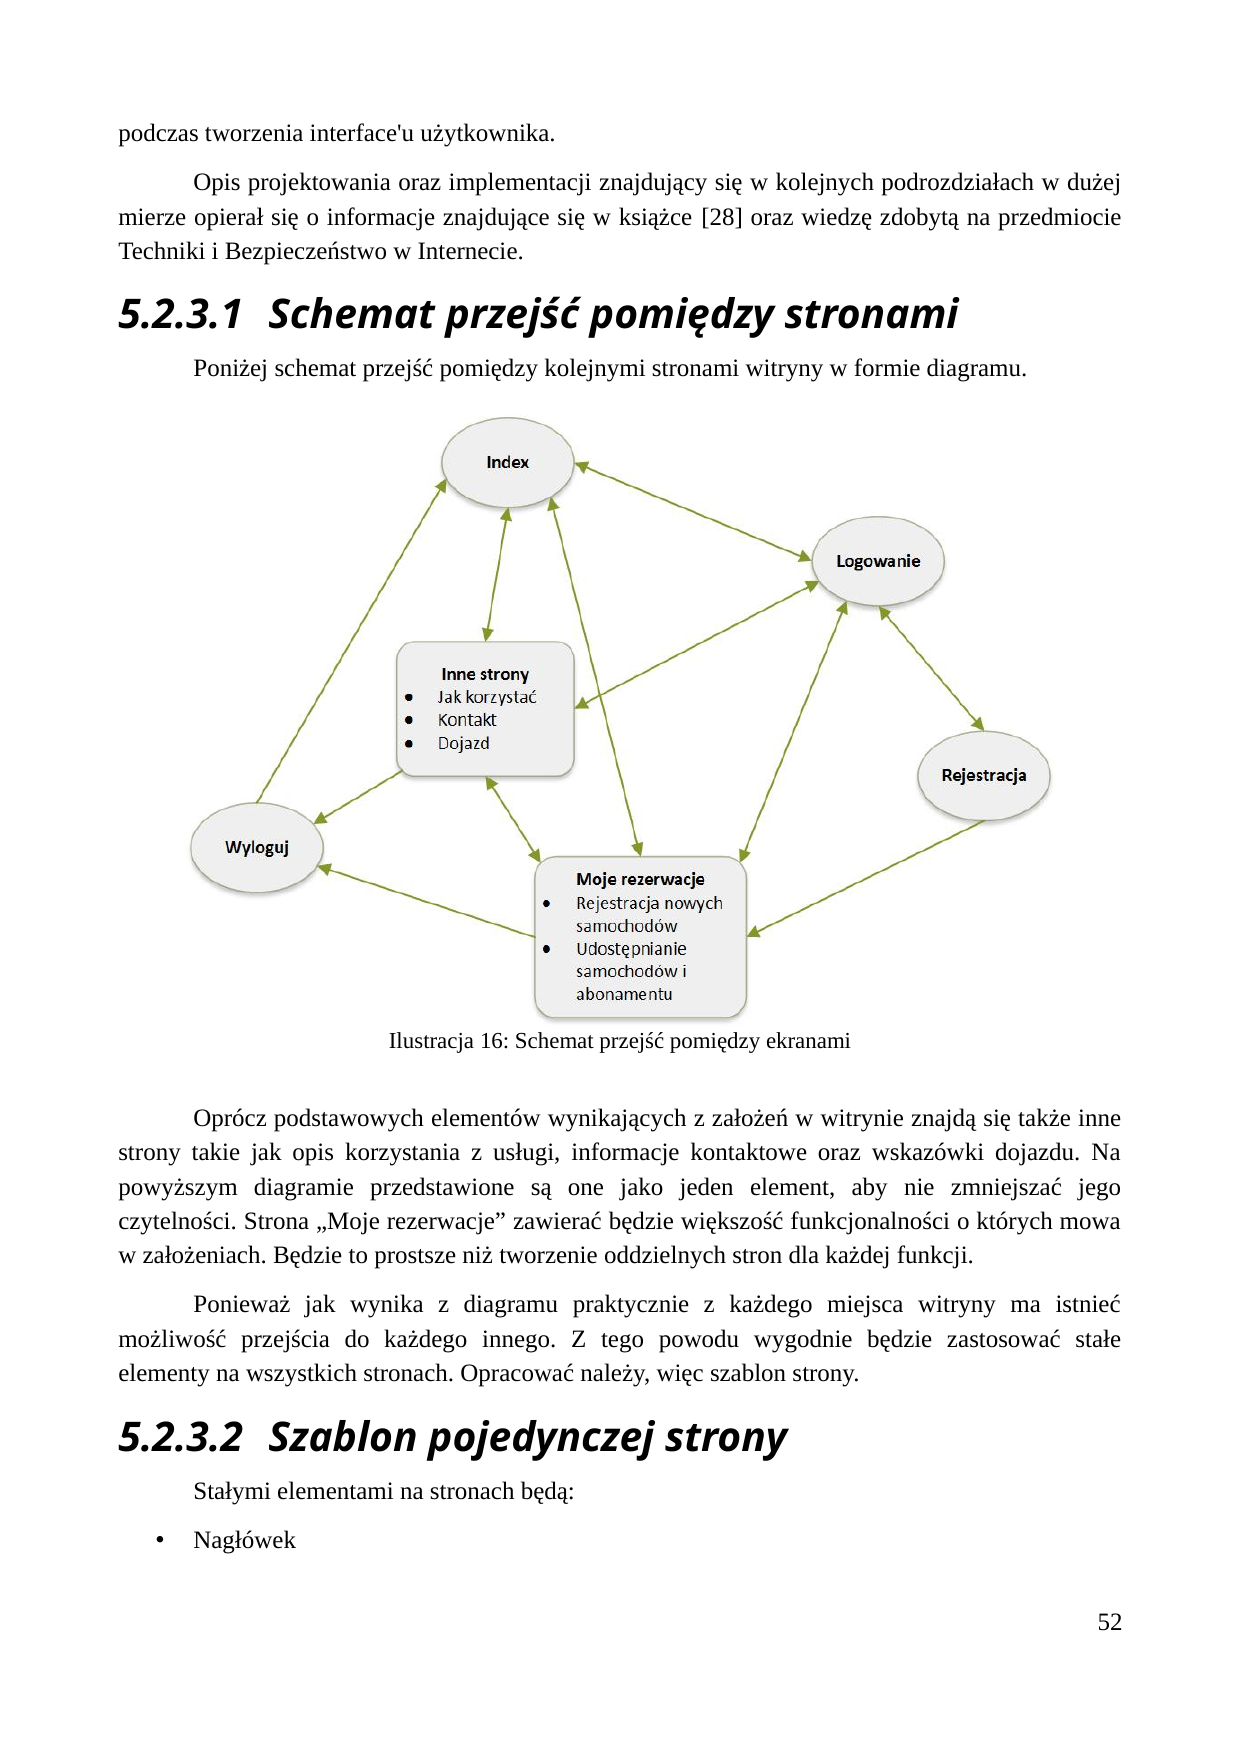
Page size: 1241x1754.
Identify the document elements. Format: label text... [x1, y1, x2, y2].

text Stałymi elementami na stronach będą: [118, 1476, 1122, 1504]
list Nagłówek [156, 1525, 1122, 1553]
text Ponieważ jak wynika z diagramu praktycznie z każdego miejsca witryny ma istnieć możliwość przejścia do każdego innego. Z tego powodu wygodnie będzie zastosować stałe elementy na wszystkich stronach. Opracować należy, więc szablon strony. [118, 1289, 1122, 1387]
subtitle Schemat przejść pomiędzy stronami [118, 285, 1122, 341]
text Ilustracja 16: Schemat przejść pomiędzy ekranami [183, 1028, 1057, 1053]
picture [183, 415, 1057, 1028]
text Poniżej schemat przejść pomiędzy kolejnymi stronami witryny w formie diagramu. [118, 353, 1122, 382]
subtitle Szablon pojedynczej strony [118, 1408, 1122, 1463]
text Opis projektowania oraz implementacji znajdujący się w kolejnych podrozdziałach w dużej mierze opierał się o informacje znajdujące się w książce [28] oraz wiedzę zdobytą na przedmiocie Techniki i Bezpieczeństwo w Internecie. [118, 167, 1122, 265]
text podczas tworzenia interface'u użytkownika. [118, 118, 1122, 147]
text Oprócz podstawowych elementów wynikających z założeń w witrynie znajdą się także inne strony takie jak opis korzystania z usługi, informacje kontaktowe oraz wskazówki dojazdu. Na powyższym diagramie przedstawione są one jako jeden element, aby nie zmniejszać jego czytelności. Strona „Moje rezerwacje” zawierać będzie większość funkcjonalności o których mowa w założeniach. Będzie to prostsze niż tworzenie oddzielnych stron dla każdej funkcji. [118, 1103, 1122, 1269]
